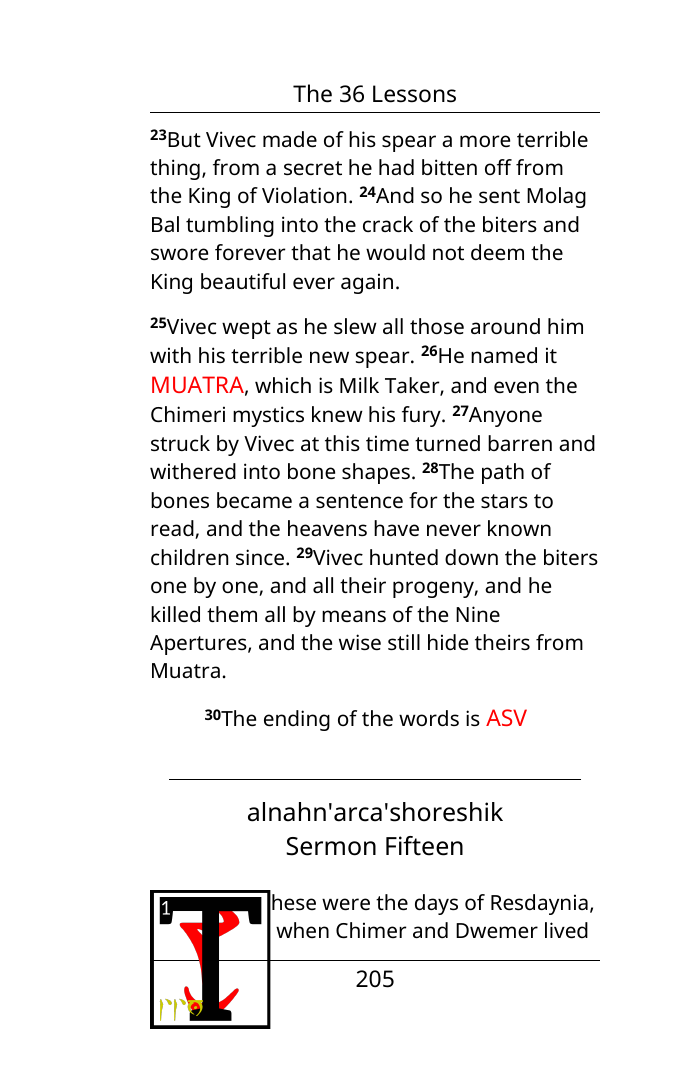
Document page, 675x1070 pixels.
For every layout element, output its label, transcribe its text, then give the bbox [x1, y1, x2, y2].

text 30The ending of the words is ASV [150, 702, 581, 733]
text alnahn'arca'shoreshik [150, 794, 600, 828]
picture [150, 890, 271, 1029]
text 25Vivec wept as he slew all those around him with his terrible new spear. 26He named it MUATRA, which is Milk Taker, and even the Chimeri mystics knew his fury. 27Anyone struck by Vivec at this time turned barren and withered into bone shapes. 28The path of bones became a sentence for the stars to read, and the heavens have never known children since. 29Vivec hunted down the biters one by one, and all their progeny, and he killed them all by means of the Nine Apertures, and the wise still hide theirs from Muatra. [150, 312, 600, 685]
text Sermon Fifteen [150, 828, 600, 862]
text hese were the days of Resdaynia, [150, 888, 600, 916]
text 23But Vivec made of his spear a more terrible thing, from a secret he had bitten off from the King of Violation. 24And so he sent Molag Bal tumbling into the crack of the biters and swore forever that he would not deem the King beautiful ever again. [150, 125, 600, 295]
text when Chimer and Dwemer lived [271, 916, 600, 945]
